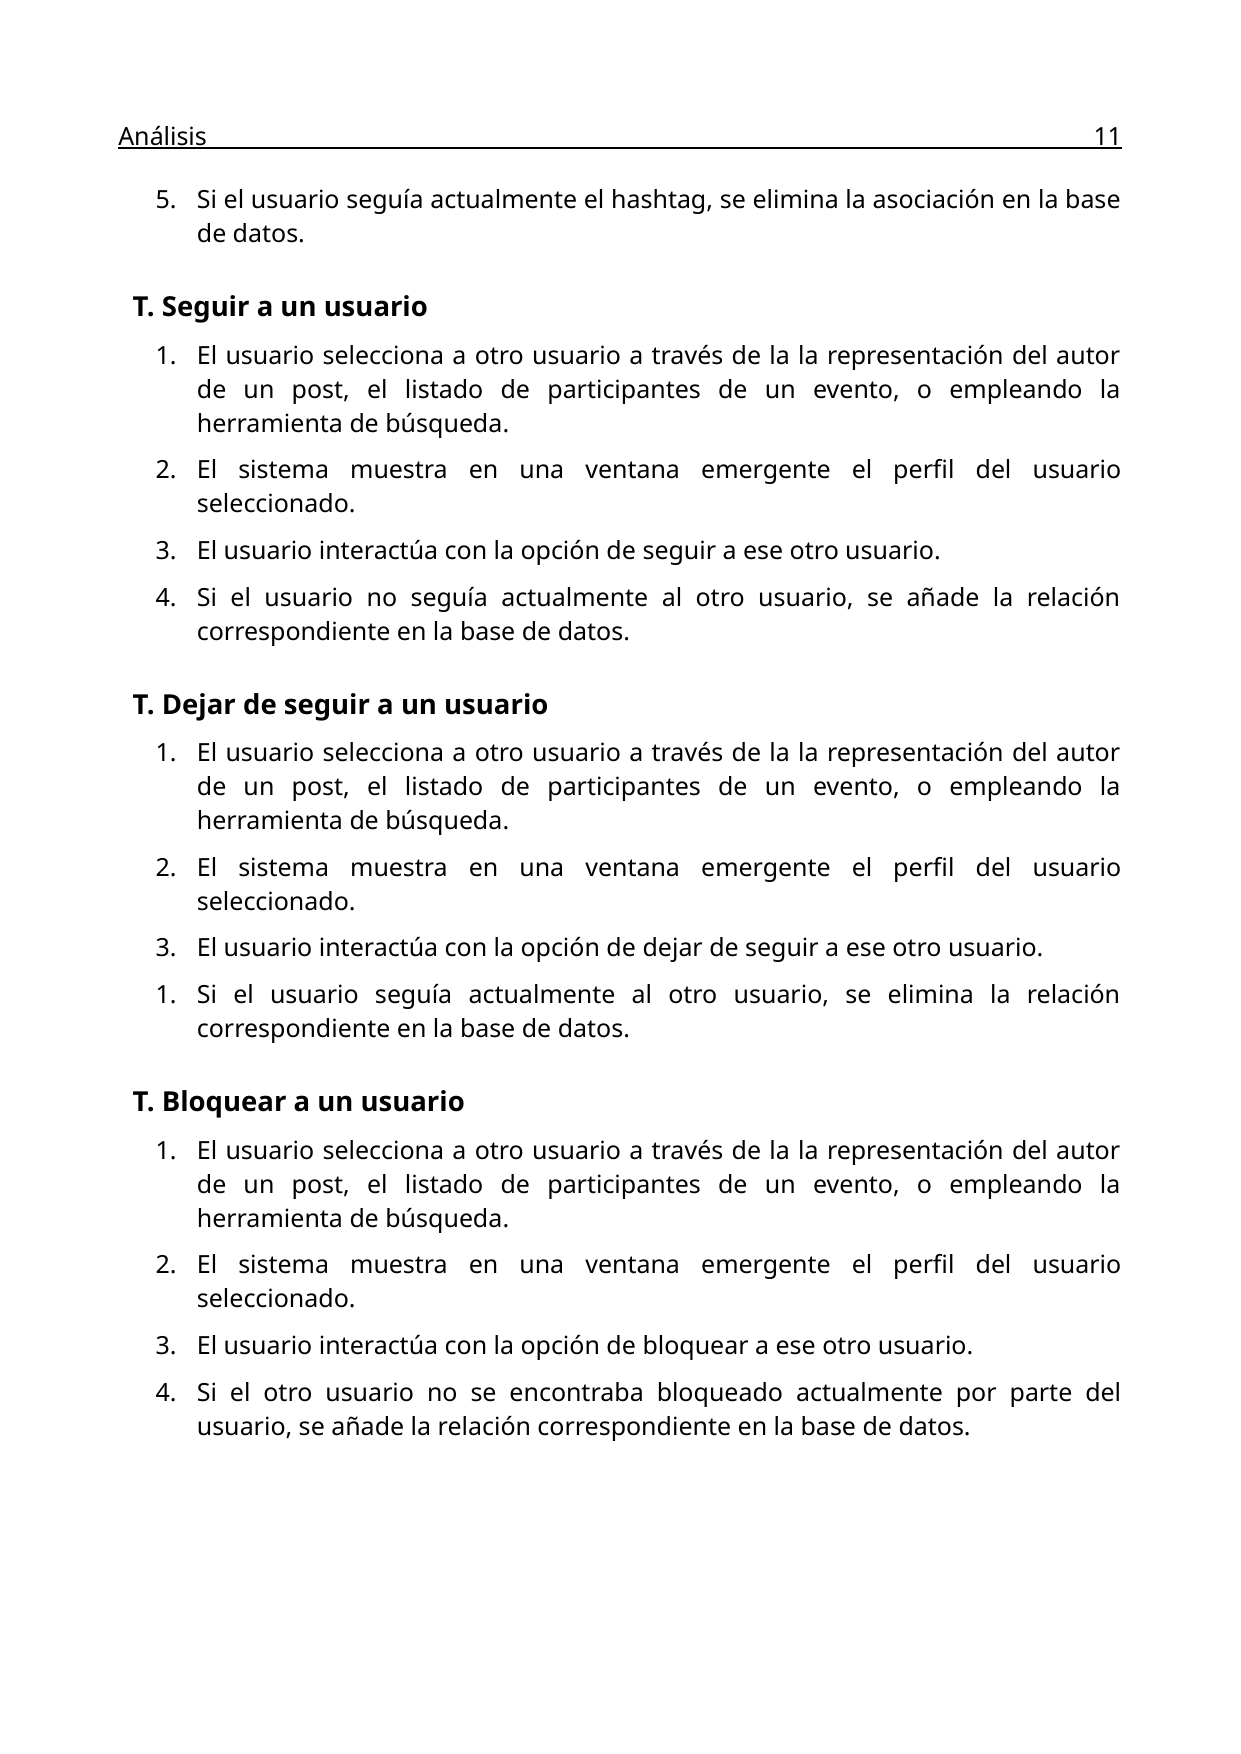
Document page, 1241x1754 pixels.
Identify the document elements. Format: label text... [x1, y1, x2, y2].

list El sistema muestra en una ventana emergente el perfil del usuario seleccionado. [155, 452, 1122, 520]
subtitle T. Seguir a un usuario [118, 287, 1122, 325]
list El usuario interactúa con la opción de seguir a ese otro usuario. [155, 533, 1122, 567]
list El sistema muestra en una ventana emergente el perfil del usuario seleccionado. [155, 1247, 1122, 1315]
list Si el otro usuario no se encontraba bloqueado actualmente por parte del usuario, se añade la relación correspondiente en la base de datos. [155, 1374, 1122, 1442]
list El usuario interactúa con la opción de bloquear a ese otro usuario. [155, 1328, 1122, 1362]
list El sistema muestra en una ventana emergente el perfil del usuario seleccionado. [155, 849, 1122, 918]
list El usuario selecciona a otro usuario a través de la la representación del autor de un post, el listado de participantes de un evento, o empleando la herramienta de búsqueda. [155, 1132, 1122, 1234]
list El usuario interactúa con la opción de dejar de seguir a ese otro usuario. [155, 930, 1122, 964]
list Si el usuario no seguía actualmente al otro usuario, se añade la relación correspondiente en la base de datos. [155, 579, 1122, 647]
list El usuario selecciona a otro usuario a través de la la representación del autor de un post, el listado de participantes de un evento, o empleando la herramienta de búsqueda. [155, 337, 1122, 439]
list Si el usuario seguía actualmente al otro usuario, se elimina la relación correspondiente en la base de datos. [155, 977, 1122, 1045]
subtitle T. Bloquear a un usuario [118, 1082, 1122, 1120]
subtitle T. Dejar de seguir a un usuario [118, 685, 1122, 722]
list Si el usuario seguía actualmente el hashtag, se elimina la asociación en la base de datos. [155, 182, 1122, 250]
list El usuario selecciona a otro usuario a través de la la representación del autor de un post, el listado de participantes de un evento, o empleando la herramienta de búsqueda. [155, 735, 1122, 837]
